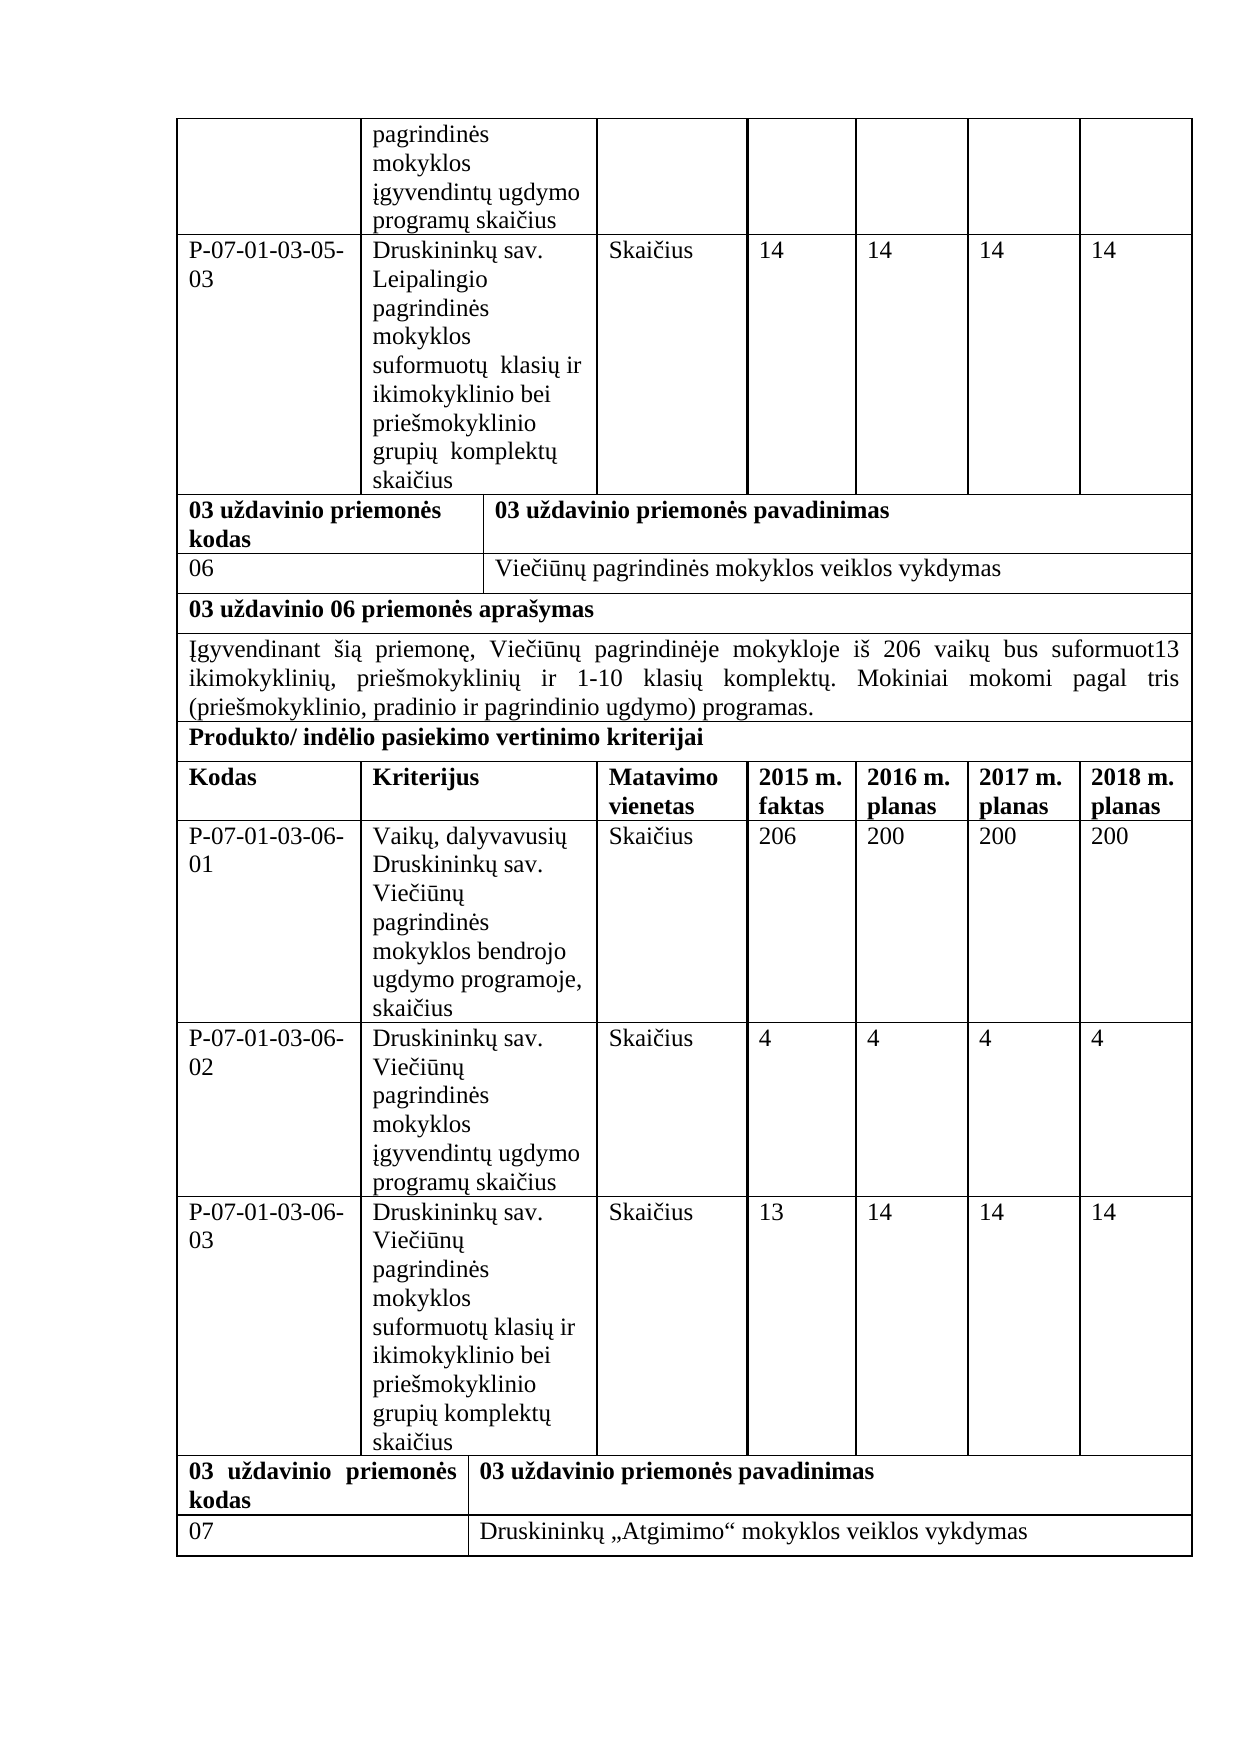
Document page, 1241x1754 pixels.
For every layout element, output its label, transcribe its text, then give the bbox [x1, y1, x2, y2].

table_cell 03 uždavinio priemonės kodas [178, 1456, 468, 1514]
table_cell 06 [178, 554, 483, 593]
table_cell 200 [969, 821, 1079, 1022]
table_cell P-07-01-03-06-03 [178, 1197, 360, 1455]
table_cell 206 [749, 821, 855, 1022]
table_cell 14 [1081, 235, 1191, 494]
table_cell [749, 119, 855, 234]
table_cell Vaikų, dalyvavusių Druskininkų sav. Viečiūnų pagrindinės mokyklos bendrojo ugdymo programoje, skaičius [362, 821, 596, 1022]
table_cell Kriterijus [362, 762, 596, 820]
table_cell [857, 119, 967, 234]
table_cell [1081, 119, 1191, 234]
table_cell 03 uždavinio 06 priemonės aprašymas [178, 594, 1191, 633]
table_cell Druskininkų sav. Viečiūnų pagrindinės mokyklos įgyvendintų ugdymo programų skaičius [362, 1023, 596, 1196]
table_cell 200 [857, 821, 967, 1022]
table_cell Skaičius [598, 1023, 746, 1196]
table_cell 14 [969, 235, 1079, 494]
table_cell Matavimo vienetas [598, 762, 746, 820]
table_cell 200 [1081, 821, 1191, 1022]
table_cell Kodas [178, 762, 360, 820]
table_cell P-07-01-03-06-02 [178, 1023, 360, 1196]
table_cell 14 [969, 1197, 1079, 1455]
table_cell 4 [969, 1023, 1079, 1196]
table_cell Viečiūnų pagrindinės mokyklos veiklos vykdymas [484, 554, 1191, 593]
table_cell 14 [749, 235, 855, 494]
table_cell Produkto/ indėlio pasiekimo vertinimo kriterijai [178, 722, 1191, 761]
table_cell 2016 m. planas [857, 762, 967, 820]
table_cell Druskininkų „Atgimimo“ mokyklos veiklos vykdymas [469, 1516, 1191, 1554]
table_cell Druskininkų sav. Viečiūnų pagrindinės mokyklos suformuotų klasių ir ikimokyklinio bei priešmokyklinio grupių komplektų skaičius [362, 1197, 596, 1455]
table_cell [598, 119, 746, 234]
table_cell Druskininkų sav. Leipalingio pagrindinės mokyklos suformuotų klasių ir ikimokyklinio bei priešmokyklinio grupių komplektų skaičius [362, 235, 596, 494]
table_cell 03 uždavinio priemonės pavadinimas [469, 1456, 1191, 1514]
table_cell P-07-01-03-06-01 [178, 821, 360, 1022]
table_cell 2015 m. faktas [749, 762, 855, 820]
table_cell Skaičius [598, 235, 746, 494]
table_cell pagrindinės mokyklos įgyvendintų ugdymo programų skaičius [362, 119, 596, 234]
table_cell 14 [857, 1197, 967, 1455]
table_cell [178, 119, 360, 234]
table_cell 2018 m. planas [1081, 762, 1191, 820]
table_cell 4 [749, 1023, 855, 1196]
table_cell 4 [1081, 1023, 1191, 1196]
table_cell P-07-01-03-05-03 [178, 235, 360, 494]
table_cell 2017 m. planas [969, 762, 1079, 820]
table_cell 13 [749, 1197, 855, 1455]
table_cell 07 [178, 1516, 468, 1554]
table_cell 14 [857, 235, 967, 494]
table_cell [969, 119, 1079, 234]
table_cell Įgyvendinant šią priemonę, Viečiūnų pagrindinėje mokykloje iš 206 vaikų bus suformuot13 ikimokyklinių, priešmokyklinių ir 1-10 klasių komplektų. Mokiniai mokomi pagal tris (priešmokyklinio, pradinio ir pagrindinio ugdymo) programas. [178, 634, 1191, 721]
table_cell 14 [1081, 1197, 1191, 1455]
table_cell Skaičius [598, 821, 746, 1022]
table_cell 4 [857, 1023, 967, 1196]
table_cell Skaičius [598, 1197, 746, 1455]
table_cell 03 uždavinio priemonės kodas [178, 495, 483, 552]
table_cell 03 uždavinio priemonės pavadinimas [484, 495, 1191, 552]
